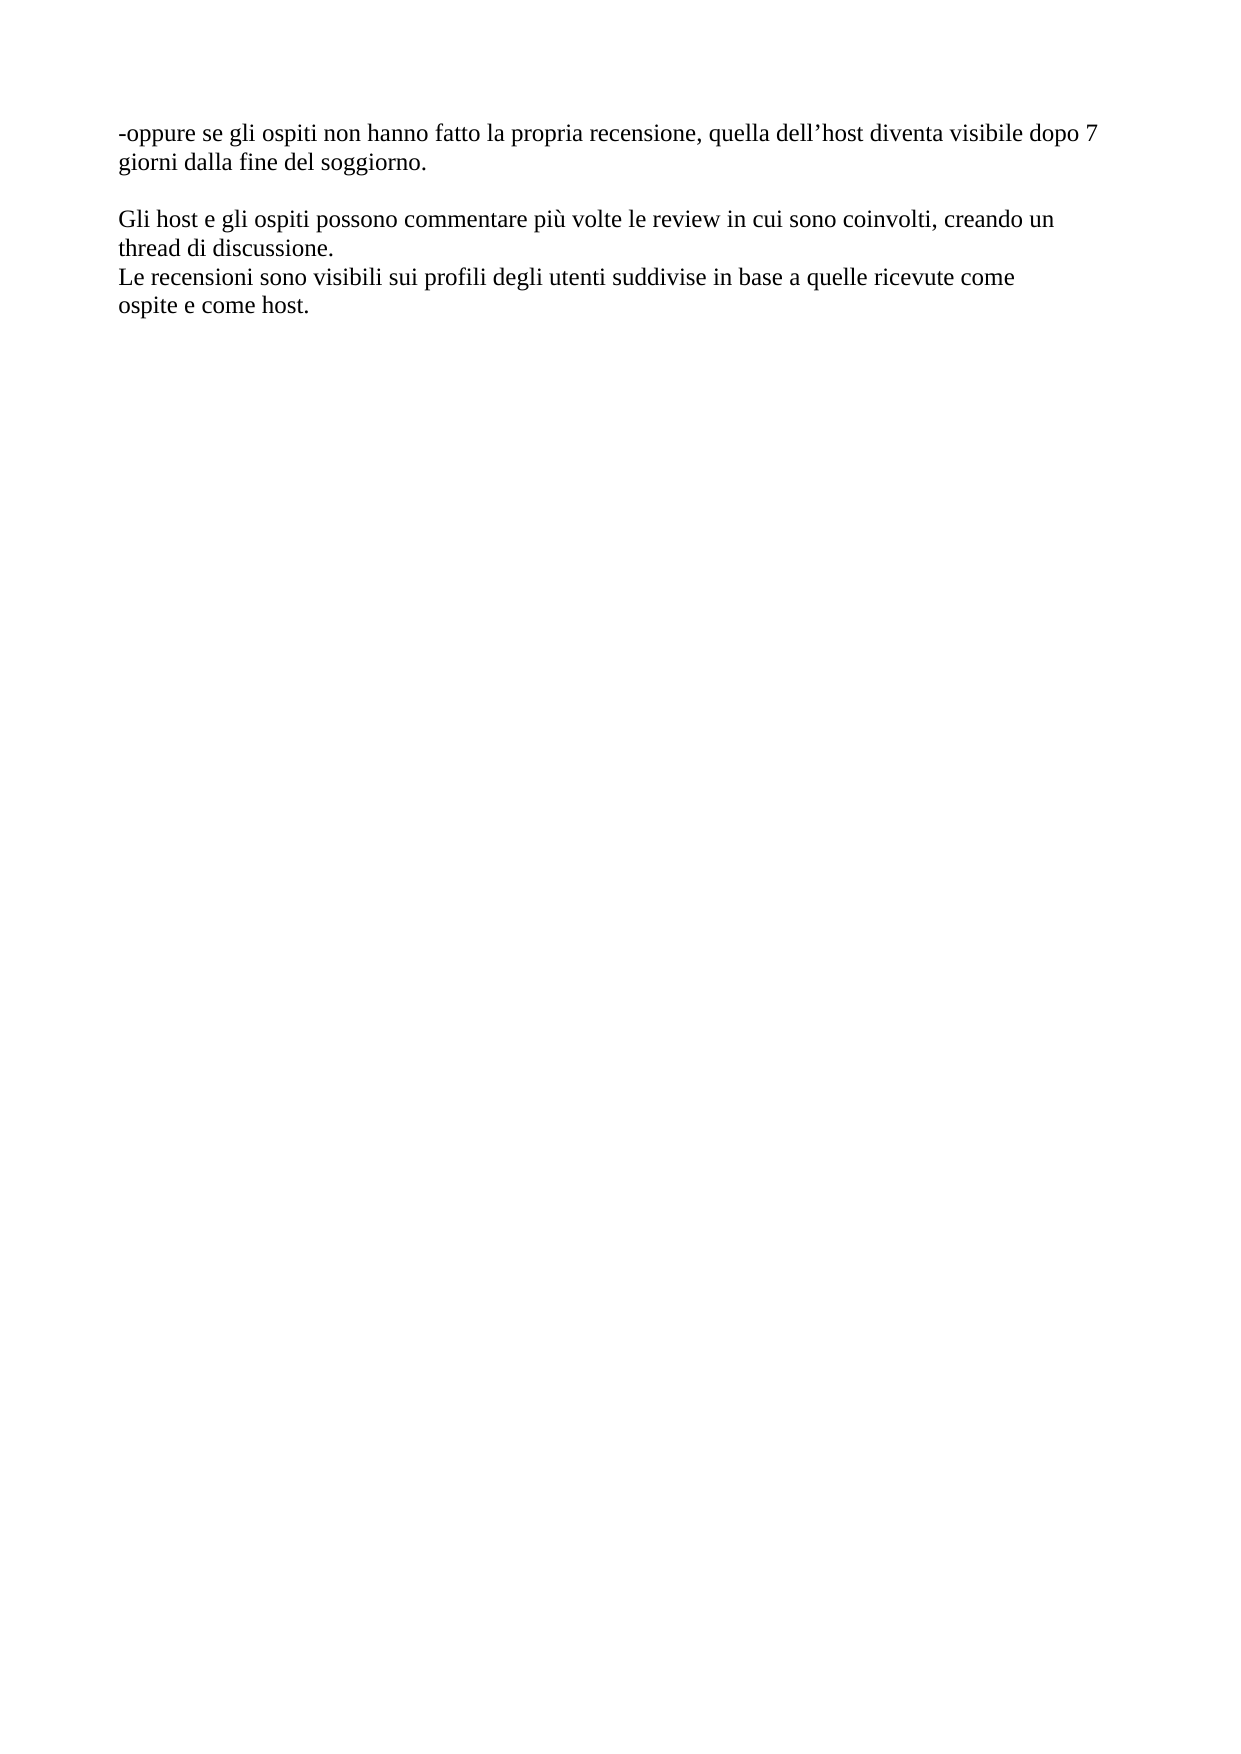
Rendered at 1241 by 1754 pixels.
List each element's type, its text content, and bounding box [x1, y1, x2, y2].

text Gli host e gli ospiti possono commentare più volte le review in cui sono coinvolti, creando un thread di discussione. [118, 204, 1122, 262]
text Le recensioni sono visibili sui profili degli utenti suddivise in base a quelle ricevute come [118, 262, 1122, 291]
text -oppure se gli ospiti non hanno fatto la propria recensione, quella dell’host diventa visibile dopo 7 giorni dalla fine del soggiorno. [118, 118, 1122, 176]
text ospite e come host. [118, 291, 1122, 319]
